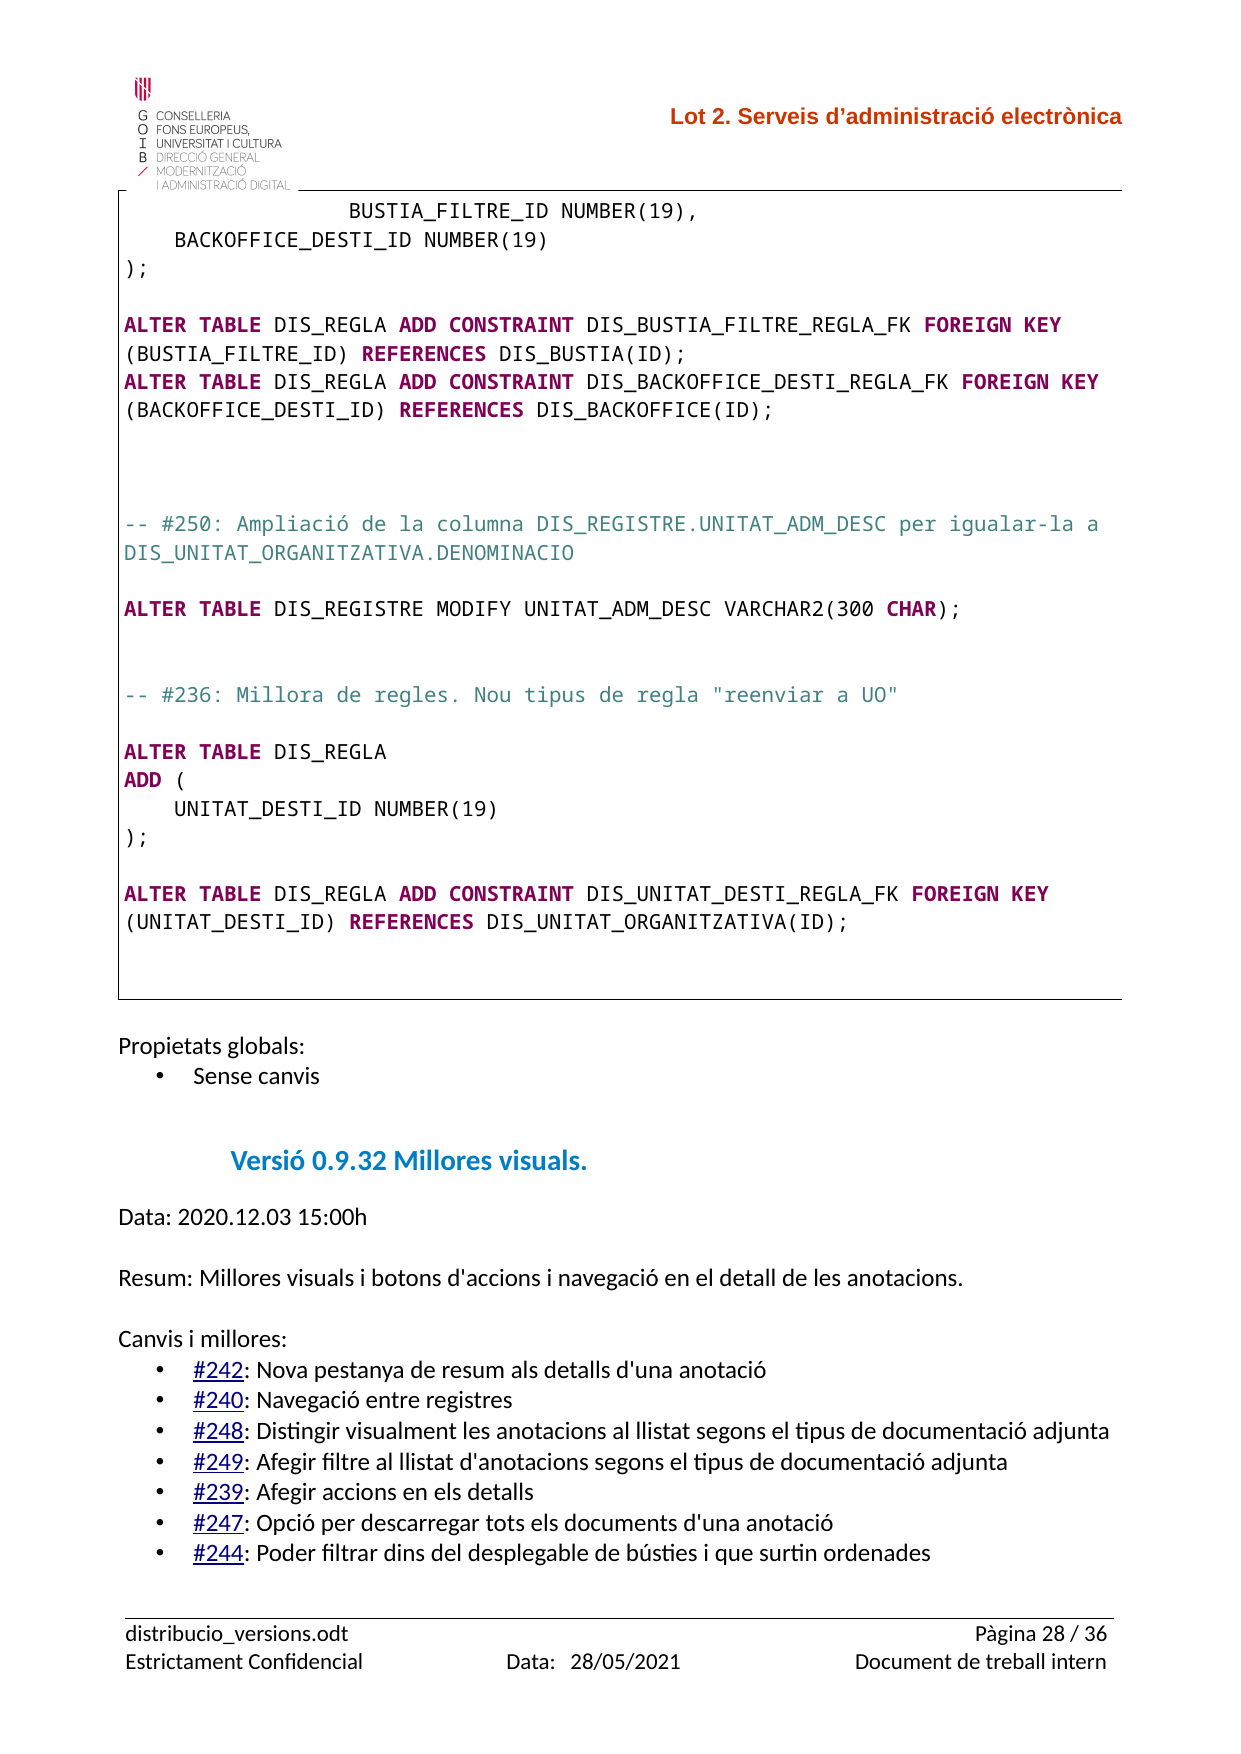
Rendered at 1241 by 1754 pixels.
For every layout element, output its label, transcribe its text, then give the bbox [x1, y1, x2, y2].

list #242: Nova pestanya de resum als detalls d'una anotació [156, 1354, 1122, 1384]
list #239: Afegir accions en els detalls [156, 1476, 1122, 1507]
text Canvis i millores: [118, 1323, 1122, 1354]
table_header BUSTIA_FILTRE_ID NUMBER(19), BACKOFFICE_DESTI_ID NUMBER(19) ); ALTER TABLE DIS_REGLA ADD CONSTRAINT DIS_BUSTIA_FILTRE_REGLA_FK FOREIGN KEY (BUSTIA_FILTRE_ID) REFERENCES DIS_BUSTIA(ID); ALTER TABLE DIS_REGLA ADD CONSTRAINT DIS_BACKOFFICE_DESTI_REGLA_FK FOREIGN KEY (BACKOFFICE_DESTI_ID) REFERENCES DIS_BACKOFFICE(ID); -- #250: Ampliació de la columna DIS_REGISTRE.UNITAT_ADM_DESC per igualar-la a DIS_UNITAT_ORGANITZATIVA.DENOMINACIO ALTER TABLE DIS_REGISTRE MODIFY UNITAT_ADM_DESC VARCHAR2(300 CHAR); -- #236: Millora de regles. Nou tipus de regla "reenviar a UO" ALTER TABLE DIS_REGLA ADD ( UNITAT_DESTI_ID NUMBER(19) ); ALTER TABLE DIS_REGLA ADD CONSTRAINT DIS_UNITAT_DESTI_REGLA_FK FOREIGN KEY (UNITAT_DESTI_ID) REFERENCES DIS_UNITAT_ORGANITZATIVA(ID); [119, 191, 1122, 998]
list #249: Afegir filtre al llistat d'anotacions segons el tipus de documentació adjunta [156, 1446, 1122, 1476]
list #244: Poder filtrar dins del desplegable de bústies i que surtin ordenades [156, 1537, 1122, 1568]
list Sense canvis [156, 1061, 1122, 1091]
list #248: Distingir visualment les anotacions al llistat segons el tipus de documentació adjunta [156, 1415, 1122, 1446]
subtitle Versió 0.9.32 Millores visuals. [153, 1142, 1122, 1178]
list #247: Opció per descarregar tots els documents d'una anotació [156, 1507, 1122, 1537]
text Data: 2020.12.03 15:00h [118, 1201, 1122, 1232]
text Propietats globals: [118, 1030, 1122, 1061]
text Resum: Millores visuals i botons d'accions i navegació en el detall de les anotacions. [118, 1262, 1122, 1293]
list #240: Navegació entre registres [156, 1384, 1122, 1415]
picture [126, 70, 299, 197]
